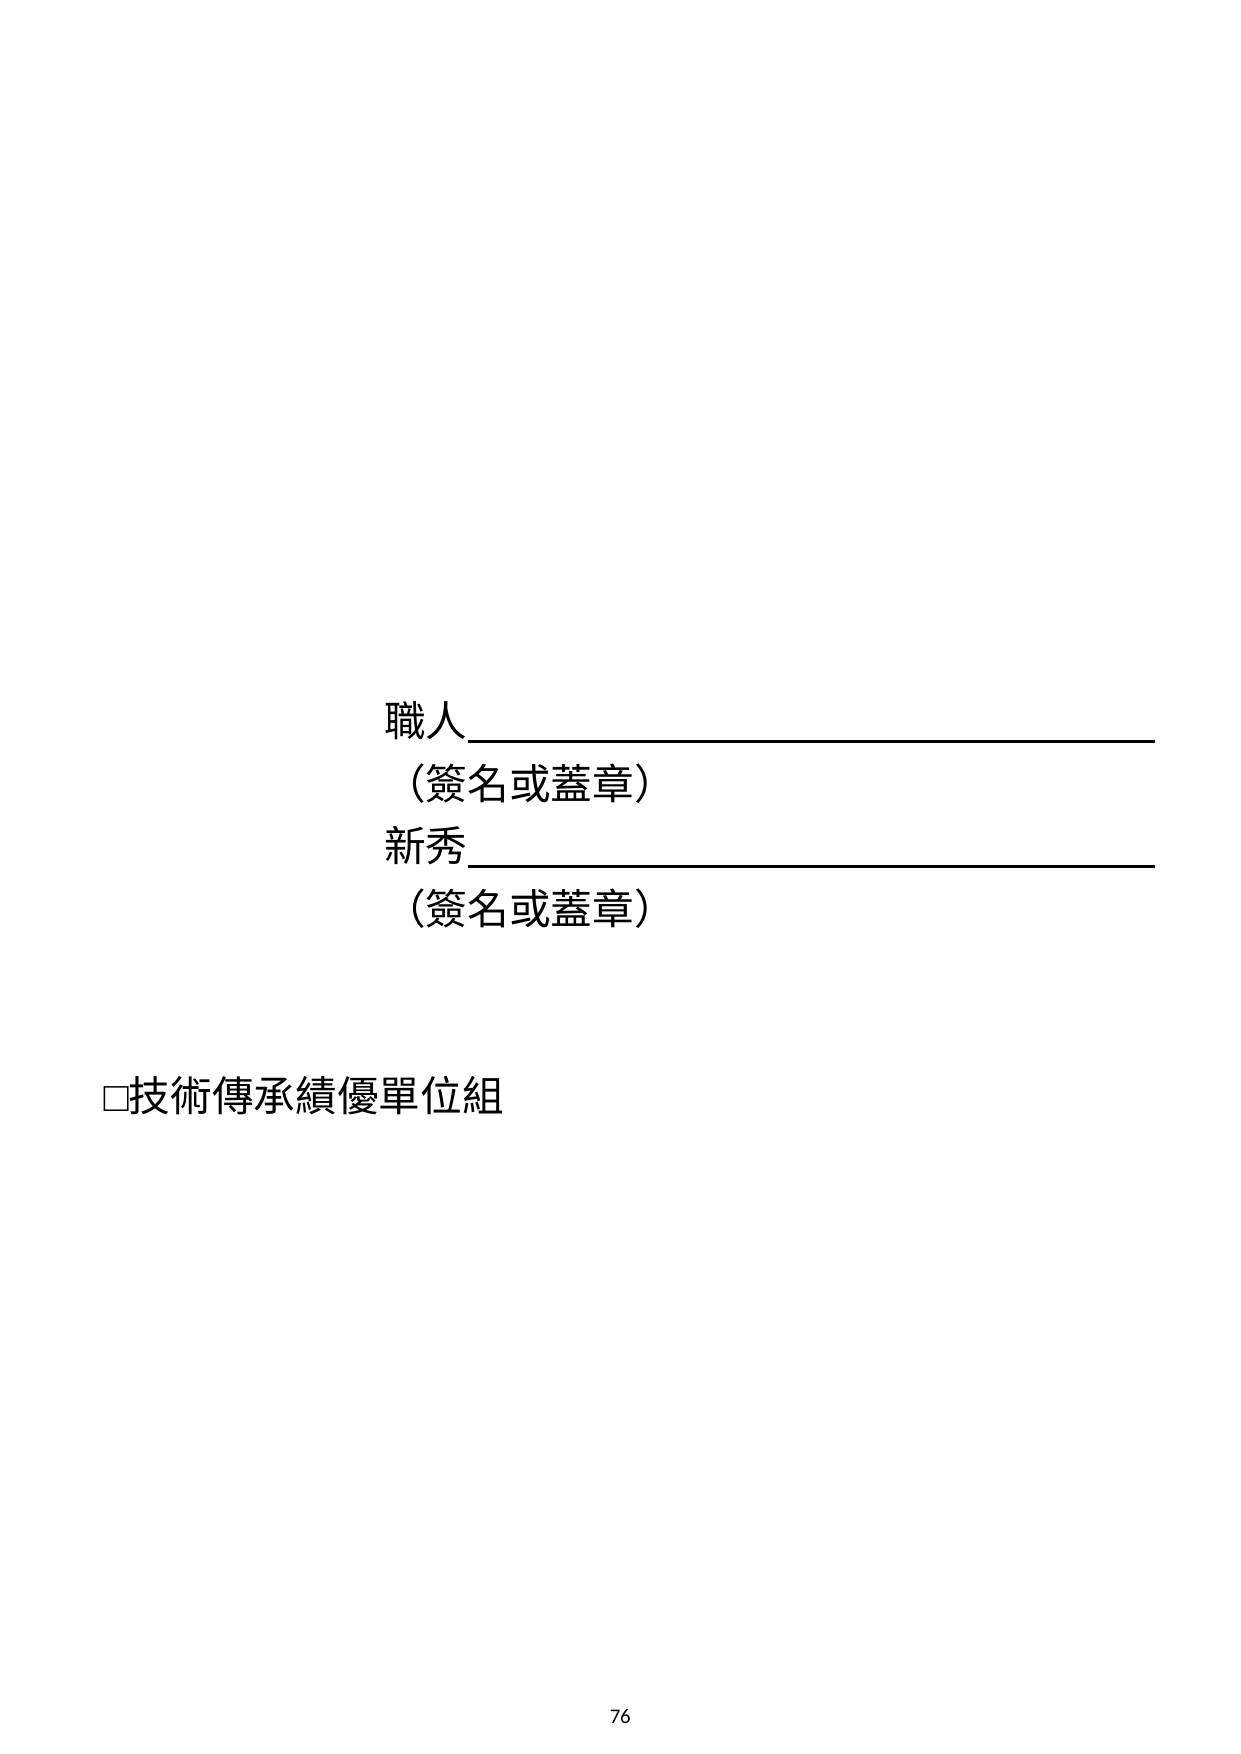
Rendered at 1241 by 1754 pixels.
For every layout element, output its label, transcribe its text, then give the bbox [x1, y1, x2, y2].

text 職人 （簽名或蓋章） 新秀 （簽名或蓋章） [384, 677, 1166, 927]
text □技術傳承績優單位組 [103, 1052, 1166, 1114]
